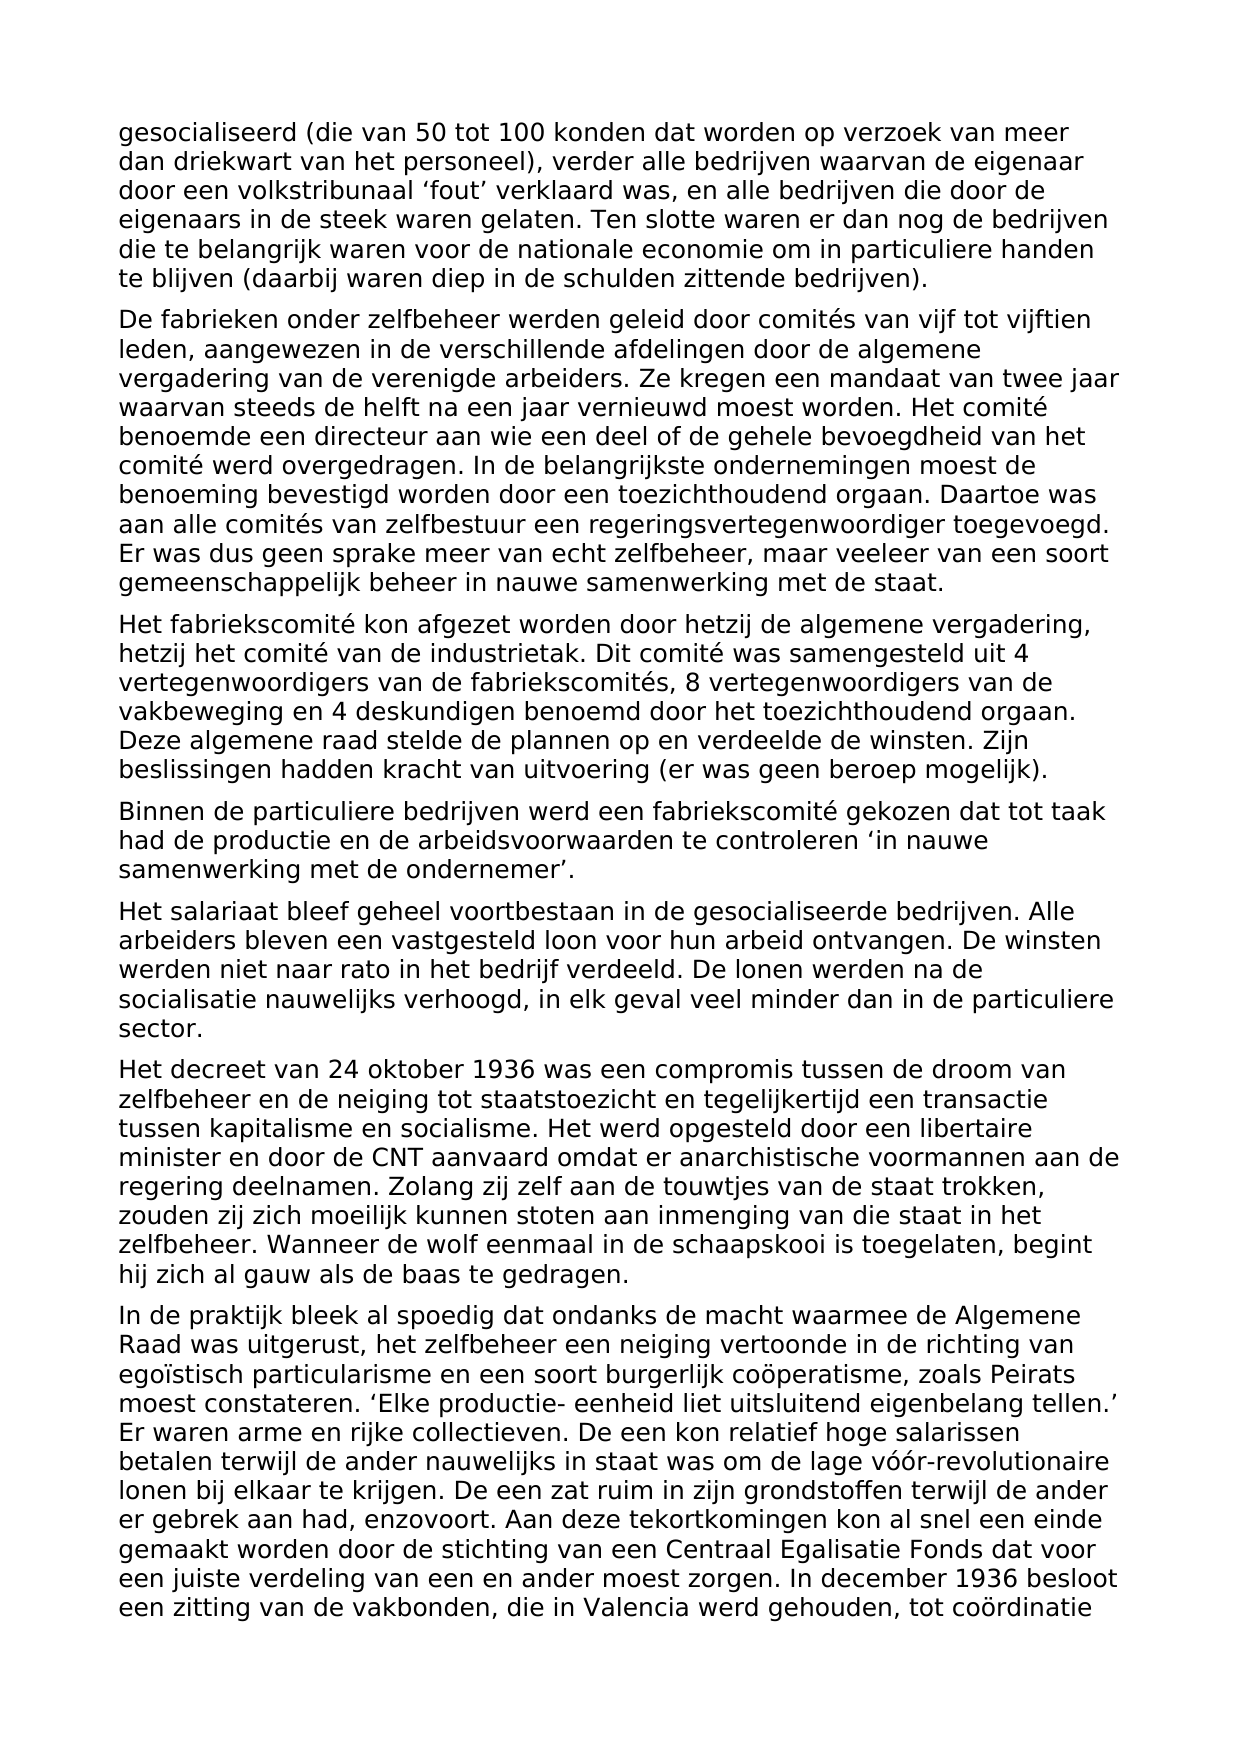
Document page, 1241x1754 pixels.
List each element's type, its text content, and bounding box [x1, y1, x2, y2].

text De fabrieken onder zelfbeheer werden geleid door comités van vijf tot vijftien leden, aangewezen in de verschillende afdelingen door de algemene vergadering van de verenigde arbeiders. Ze kregen een mandaat van twee jaar waarvan steeds de helft na een jaar vernieuwd moest worden. Het comité benoemde een directeur aan wie een deel of de gehele bevoegdheid van het comité werd overgedragen. In de belangrijkste ondernemingen moest de benoeming bevestigd worden door een toezichthoudend orgaan. Daartoe was aan alle comités van zelfbestuur een regeringsvertegenwoordiger toegevoegd. Er was dus geen sprake meer van echt zelfbeheer, maar veeleer van een soort gemeenschappelijk beheer in nauwe samenwerking met de staat. [118, 306, 1122, 597]
text Binnen de particuliere bedrijven werd een fabriekscomité gekozen dat tot taak had de productie en de arbeidsvoorwaarden te controleren ‘in nauwe samenwerking met de ondernemer’. [118, 797, 1122, 885]
text Het salariaat bleef geheel voortbestaan in de gesocialiseerde bedrijven. Alle arbeiders bleven een vastgesteld loon voor hun arbeid ontvangen. De winsten werden niet naar rato in het bedrijf verdeeld. De lonen werden na de socialisatie nauwelijks verhoogd, in elk geval veel minder dan in de particuliere sector. [118, 897, 1122, 1043]
text gesocialiseerd (die van 50 tot 100 konden dat worden op verzoek van meer dan driekwart van het personeel), verder alle bedrijven waarvan de eigenaar door een volkstribunaal ‘fout’ verklaard was, en alle bedrijven die door de eigenaars in de steek waren gelaten. Ten slotte waren er dan nog de bedrijven die te belangrijk waren voor de nationale economie om in particuliere handen te blijven (daarbij waren diep in de schulden zittende bedrijven). [118, 118, 1122, 293]
text Het fabriekscomité kon afgezet worden door hetzij de algemene vergadering, hetzij het comité van de industrietak. Dit comité was samengesteld uit 4 vertegenwoordigers van de fabriekscomités, 8 vertegenwoordigers van de vakbeweging en 4 deskundigen benoemd door het toezichthoudend orgaan. Deze algemene raad stelde de plannen op en verdeelde de winsten. Zijn beslissingen hadden kracht van uitvoering (er was geen beroep mogelijk). [118, 610, 1122, 785]
text In de praktijk bleek al spoedig dat ondanks de macht waarmee de Algemene Raad was uitgerust, het zelfbeheer een neiging vertoonde in de richting van egoïstisch particularisme en een soort burgerlijk coöperatisme, zoals Peirats moest constateren. ‘Elke productie- eenheid liet uitsluitend eigenbelang tellen.’ Er waren arme en rijke collectieven. De een kon relatief hoge salarissen betalen terwijl de ander nauwelijks in staat was om de lage vóór-revolutionaire lonen bij elkaar te krijgen. De een zat ruim in zijn grondstoffen terwijl de ander er gebrek aan had, enzovoort. Aan deze tekortkomingen kon al snel een einde gemaakt worden door de stichting van een Centraal Egalisatie Fonds dat voor een juiste verdeling van een en ander moest zorgen. In december 1936 besloot een zitting van de vakbonden, die in Valencia werd gehouden, tot coördinatie [118, 1301, 1122, 1622]
text Het decreet van 24 oktober 1936 was een compromis tussen de droom van zelfbeheer en de neiging tot staatstoezicht en tegelijkertijd een transactie tussen kapitalisme en socialisme. Het werd opgesteld door een libertaire minister en door de CNT aanvaard omdat er anarchistische voormannen aan de regering deelnamen. Zolang zij zelf aan de touwtjes van de staat trokken, zouden zij zich moeilijk kunnen stoten aan inmenging van die staat in het zelfbeheer. Wanneer de wolf eenmaal in de schaapskooi is toegelaten, begint hij zich al gauw als de baas te gedragen. [118, 1056, 1122, 1289]
